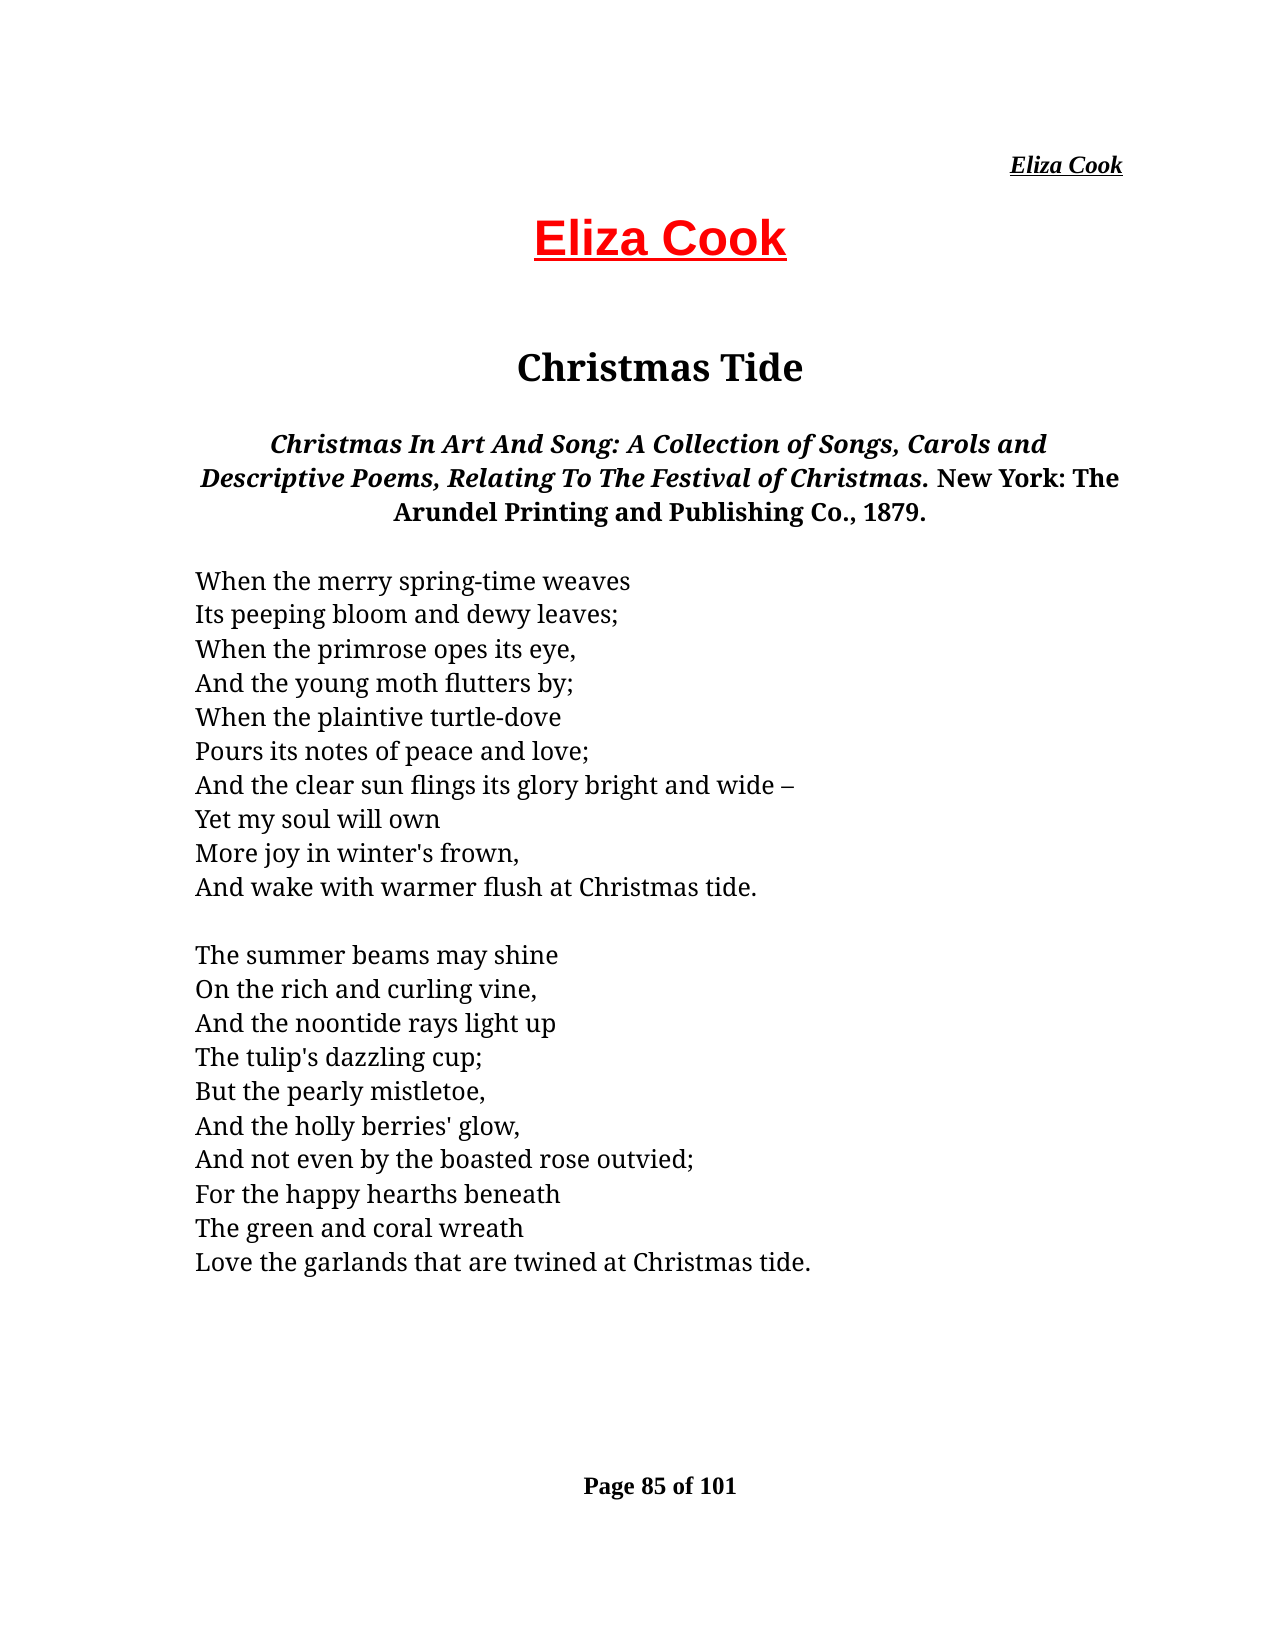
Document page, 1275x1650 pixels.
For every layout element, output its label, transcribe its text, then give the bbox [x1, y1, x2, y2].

text The summer beams may shine [195, 938, 1125, 972]
text And the young moth flutters by; [195, 665, 1125, 699]
text Love the garlands that are twined at Christmas tide. [195, 1244, 1125, 1278]
text On the rich and curling vine, [195, 972, 1125, 1006]
text Its peeping bloom and dewy leaves; [195, 597, 1125, 631]
text And the noontide rays light up [195, 1006, 1125, 1040]
text But the pearly mistletoe, [195, 1074, 1125, 1108]
text When the primrose opes its eye, [195, 631, 1125, 665]
text More joy in winter's frown, [195, 836, 1125, 870]
text And the holly berries' glow, [195, 1108, 1125, 1142]
text When the merry spring-time weaves [195, 563, 1125, 597]
text Christmas Tide [195, 342, 1125, 393]
text Yet my soul will own [195, 802, 1125, 836]
text And wake with warmer flush at Christmas tide. [195, 870, 1125, 904]
text For the happy hearths beneath [195, 1176, 1125, 1210]
text Christmas In Art And Song: A Collection of Songs, Carols and Descriptive Poems, Relating To The Festival of Christmas. New York: The Arundel Printing and Publishing Co., 1879. [195, 427, 1125, 529]
text Eliza Cook [195, 208, 1125, 266]
text When the plaintive turtle-dove [195, 699, 1125, 733]
text The green and coral wreath [195, 1210, 1125, 1244]
text The tulip's dazzling cup; [195, 1040, 1125, 1074]
text And the clear sun flings its glory bright and wide – [195, 767, 1125, 802]
text Pours its notes of peace and love; [195, 733, 1125, 767]
text And not even by the boasted rose outvied; [195, 1142, 1125, 1176]
